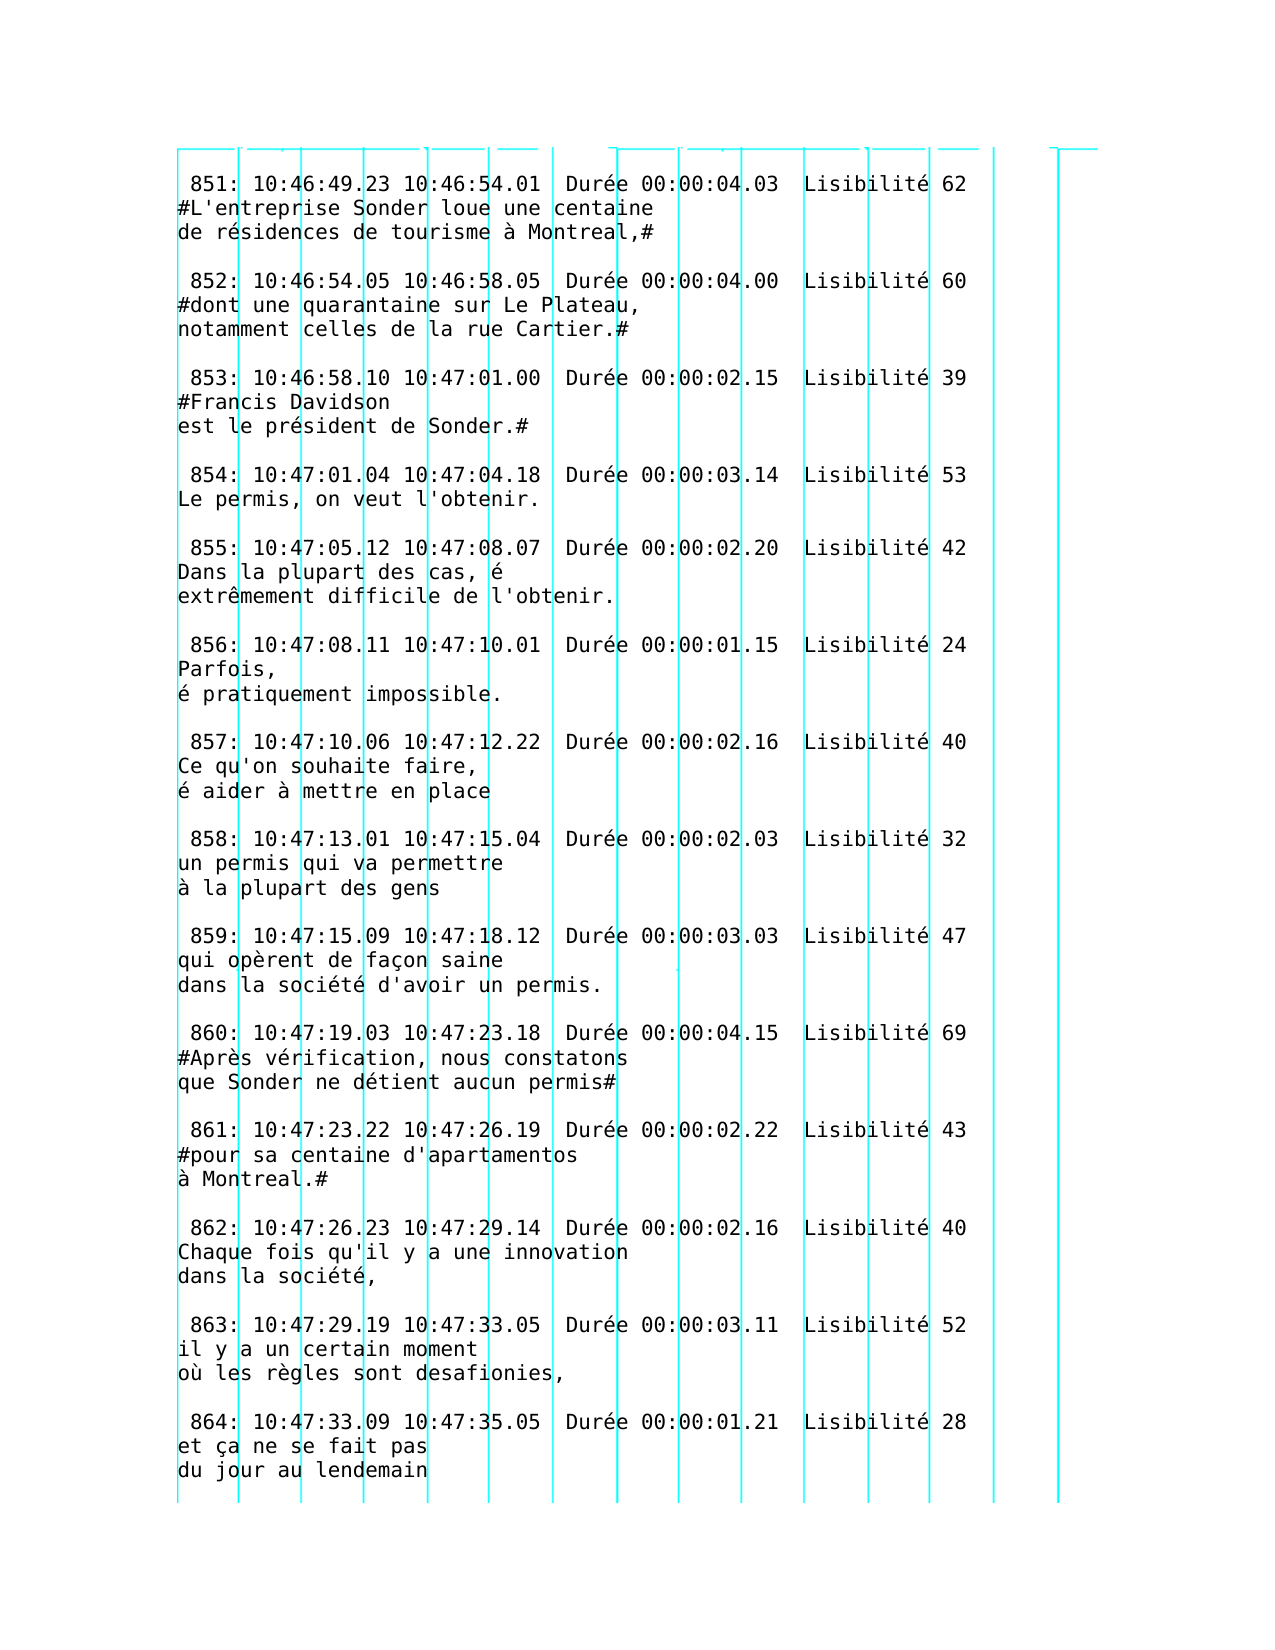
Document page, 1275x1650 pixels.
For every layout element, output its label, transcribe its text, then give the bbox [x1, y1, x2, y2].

text 861: 10:47:23.22 10:47:26.19 Durée 00:00:02.22 Lisibilité 43 [177, 1118, 1098, 1143]
text dans la société, [177, 1264, 1098, 1288]
text #pour sa centaine d'apartamentos [177, 1143, 1098, 1167]
text Ce qu'on souhaite faire, [177, 754, 1098, 779]
picture [177, 147, 1098, 1503]
text et ça ne se fait pas [177, 1434, 1098, 1458]
text 856: 10:47:08.11 10:47:10.01 Durée 00:00:01.15 Lisibilité 24 [177, 633, 1098, 657]
text dans la société d'avoir un permis. [177, 973, 1098, 997]
text de résidences de tourisme à Montreal,# [177, 220, 1098, 245]
text 864: 10:47:33.09 10:47:35.05 Durée 00:00:01.21 Lisibilité 28 [177, 1410, 1098, 1434]
text 855: 10:47:05.12 10:47:08.07 Durée 00:00:02.20 Lisibilité 42 [177, 536, 1098, 560]
text #dont une quarantaine sur Le Plateau, [177, 293, 1098, 317]
text 857: 10:47:10.06 10:47:12.22 Durée 00:00:02.16 Lisibilité 40 [177, 730, 1098, 754]
text est le président de Sonder.# [177, 414, 1098, 439]
text il y a un certain moment [177, 1337, 1098, 1361]
text é aider à mettre en place [177, 779, 1098, 803]
text 859: 10:47:15.09 10:47:18.12 Durée 00:00:03.03 Lisibilité 47 [177, 924, 1098, 948]
text Chaque fois qu'il y a une innovation [177, 1240, 1098, 1264]
text 860: 10:47:19.03 10:47:23.18 Durée 00:00:04.15 Lisibilité 69 [177, 1021, 1098, 1046]
text #L'entreprise Sonder loue une centaine [177, 196, 1098, 220]
text où les règles sont desafionies, [177, 1361, 1098, 1385]
text Le permis, on veut l'obtenir. [177, 487, 1098, 512]
text 862: 10:47:26.23 10:47:29.14 Durée 00:00:02.16 Lisibilité 40 [177, 1216, 1098, 1240]
text 863: 10:47:29.19 10:47:33.05 Durée 00:00:03.11 Lisibilité 52 [177, 1313, 1098, 1337]
text #Francis Davidson [177, 390, 1098, 414]
text qui opèrent de façon saine [177, 948, 1098, 973]
text du jour au lendemain [177, 1458, 1098, 1482]
text 853: 10:46:58.10 10:47:01.00 Durée 00:00:02.15 Lisibilité 39 [177, 366, 1098, 390]
text que Sonder ne détient aucun permis# [177, 1070, 1098, 1094]
text à la plupart des gens [177, 876, 1098, 900]
text é pratiquement impossible. [177, 682, 1098, 706]
text extrêmement difficile de l'obtenir. [177, 584, 1098, 609]
text 858: 10:47:13.01 10:47:15.04 Durée 00:00:02.03 Lisibilité 32 [177, 827, 1098, 851]
text #Après vérification, nous constatons [177, 1046, 1098, 1070]
text un permis qui va permettre [177, 851, 1098, 876]
text notamment celles de la rue Cartier.# [177, 317, 1098, 342]
text 852: 10:46:54.05 10:46:58.05 Durée 00:00:04.00 Lisibilité 60 [177, 269, 1098, 293]
text Parfois, [177, 657, 1098, 682]
text 851: 10:46:49.23 10:46:54.01 Durée 00:00:04.03 Lisibilité 62 [177, 172, 1098, 196]
text Dans la plupart des cas, é [177, 560, 1098, 584]
text 854: 10:47:01.04 10:47:04.18 Durée 00:00:03.14 Lisibilité 53 [177, 463, 1098, 487]
text à Montreal.# [177, 1167, 1098, 1191]
